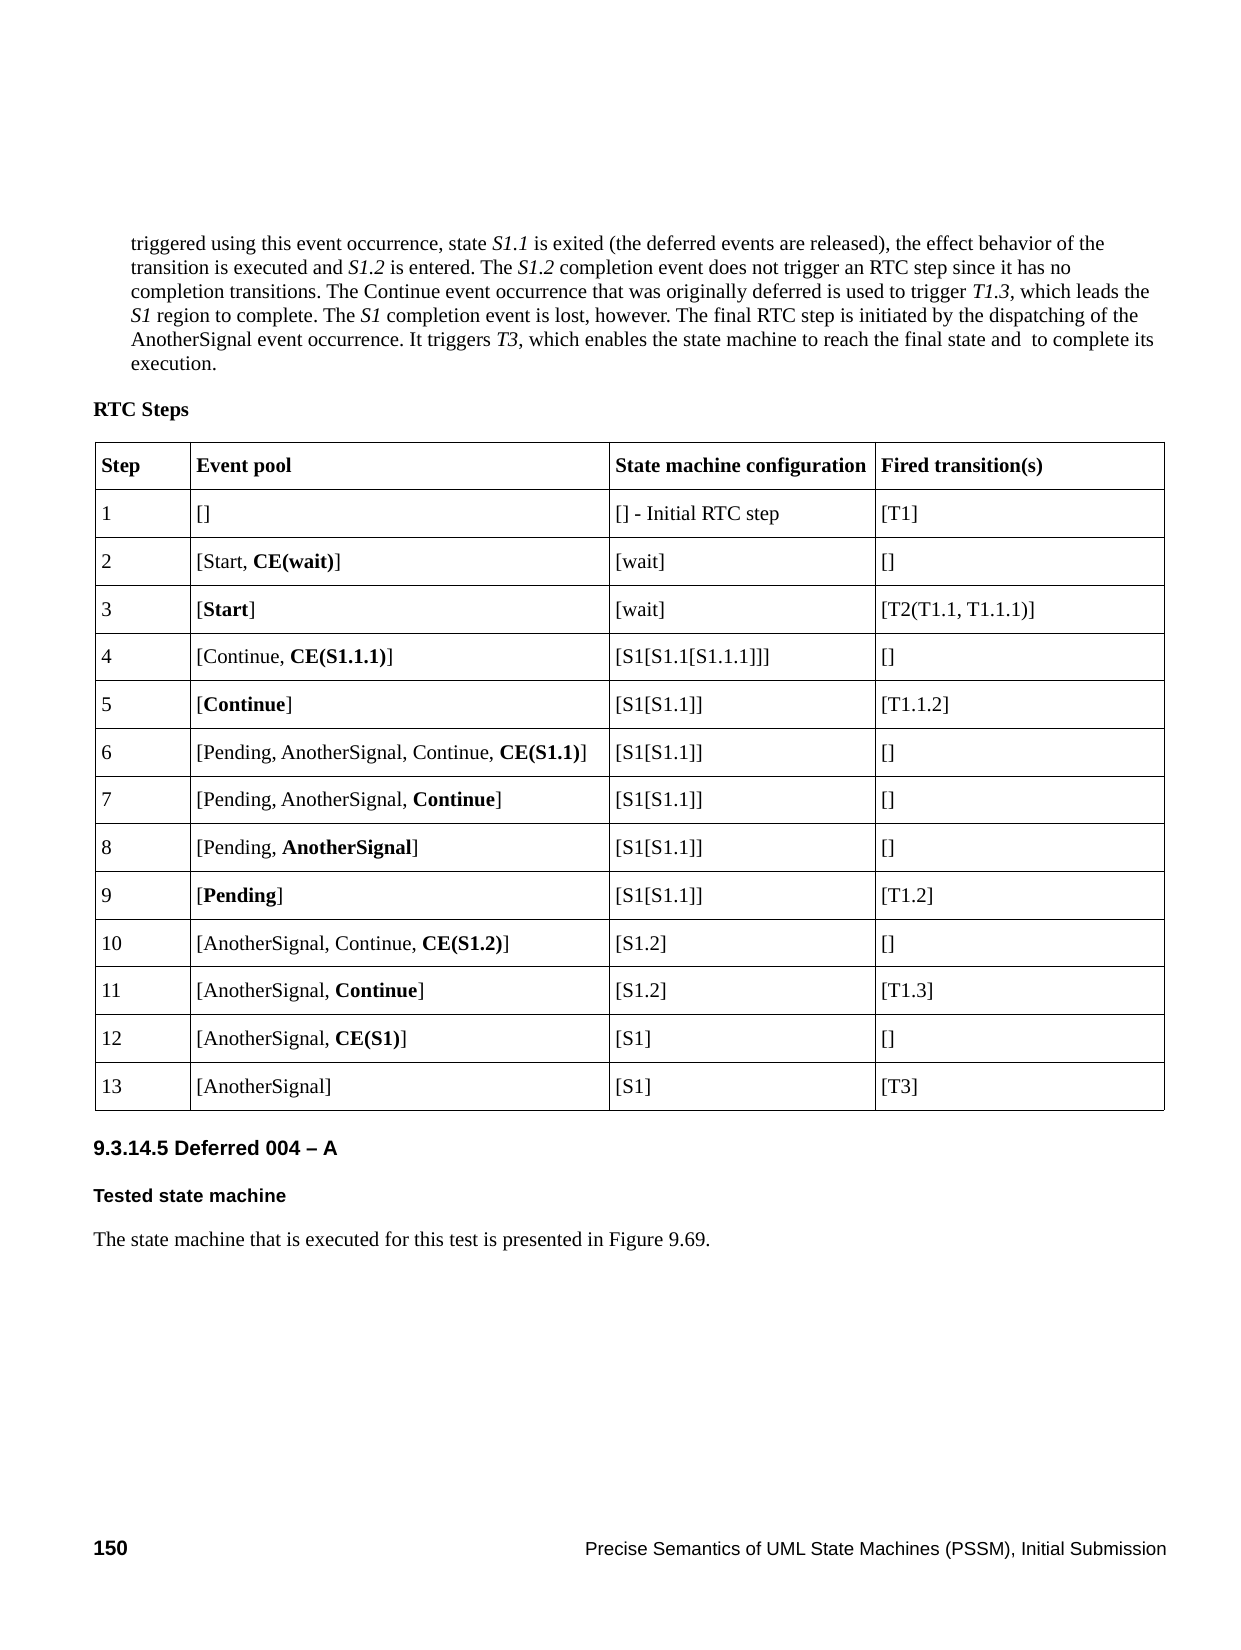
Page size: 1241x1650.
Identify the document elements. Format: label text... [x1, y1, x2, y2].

table_cell [S1[S1.1]] [610, 824, 875, 871]
table_cell [Continue] [191, 681, 609, 728]
table_cell [S1[S1.1]] [610, 681, 875, 728]
table_cell 4 [96, 634, 190, 680]
table_cell 12 [96, 1015, 190, 1062]
table_cell [S1.2] [610, 920, 875, 966]
table_cell [S1.2] [610, 967, 875, 1014]
table_cell 8 [96, 824, 190, 871]
table_cell [S1[S1.1]] [610, 777, 875, 823]
table_cell [Pending] [191, 872, 609, 919]
table_cell [T1.3] [876, 967, 1164, 1014]
table_cell [S1] [610, 1015, 875, 1062]
table_cell [T1.2] [876, 872, 1164, 919]
table_cell [AnotherSignal] [191, 1063, 609, 1109]
table_cell [S1[S1.1]] [610, 729, 875, 776]
table_cell [T1.1.2] [876, 681, 1164, 728]
table_cell [Pending, AnotherSignal, Continue] [191, 777, 609, 823]
subtitle Deferred 004 – A [93, 1134, 1164, 1159]
table_cell 7 [96, 777, 190, 823]
table_cell [AnotherSignal, Continue, CE(S1.2)] [191, 920, 609, 966]
text triggered using this event occurrence, state S1.1 is exited (the deferred events are released), the effect behavior of the transition is executed and S1.2 is entered. The S1.2 completion event does not trigger an RTC step since it has no completion transitions. The Continue event occurrence that was originally deferred is used to trigger T1.3, which leads the S1 region to complete. The S1 completion event is lost, however. The final RTC step is initiated by the dispatching of the AnotherSignal event occurrence. It triggers T3, which enables the state machine to reach the final state and to complete its execution. [131, 231, 1164, 375]
text The state machine that is executed for this test is presented in Figure 9.69. [93, 1227, 1164, 1251]
table_cell [] [876, 634, 1164, 680]
table_cell [Pending, AnotherSignal] [191, 824, 609, 871]
table_cell [Continue, CE(S1.1.1)] [191, 634, 609, 680]
table_cell [Pending, AnotherSignal, Continue, CE(S1.1)] [191, 729, 609, 776]
table_cell [S1[S1.1]] [610, 872, 875, 919]
table_cell [] [876, 538, 1164, 585]
table_cell [] [876, 1015, 1164, 1062]
table_cell 9 [96, 872, 190, 919]
table_cell [wait] [610, 538, 875, 585]
table_header Step [96, 443, 190, 489]
table_cell 1 [96, 490, 190, 537]
text RTC Steps [93, 396, 1164, 421]
table_cell [] - Initial RTC step [610, 490, 875, 537]
table_cell 3 [96, 586, 190, 632]
table_cell [S1[S1.1[S1.1.1]]] [610, 634, 875, 680]
table_cell [S1] [610, 1063, 875, 1109]
table_cell [wait] [610, 586, 875, 632]
table_cell [] [876, 824, 1164, 871]
table_header Fired transition(s) [876, 443, 1164, 489]
table_cell 13 [96, 1063, 190, 1109]
table_cell [] [876, 777, 1164, 823]
subtitle Tested state machine [93, 1184, 1164, 1206]
table_header State machine configuration [610, 443, 875, 489]
table_cell [T2(T1.1, T1.1.1)] [876, 586, 1164, 632]
table_cell 11 [96, 967, 190, 1014]
table_cell 10 [96, 920, 190, 966]
table_cell [T3] [876, 1063, 1164, 1109]
table_cell 6 [96, 729, 190, 776]
table_cell [T1] [876, 490, 1164, 537]
table_cell [AnotherSignal, Continue] [191, 967, 609, 1014]
table_cell 5 [96, 681, 190, 728]
table_cell [Start] [191, 586, 609, 632]
table_cell 2 [96, 538, 190, 585]
table_cell [] [876, 920, 1164, 966]
table_cell [AnotherSignal, CE(S1)] [191, 1015, 609, 1062]
table_cell [] [191, 490, 609, 537]
table_cell [Start, CE(wait)] [191, 538, 609, 585]
table_header Event pool [191, 443, 609, 489]
table_cell [] [876, 729, 1164, 776]
